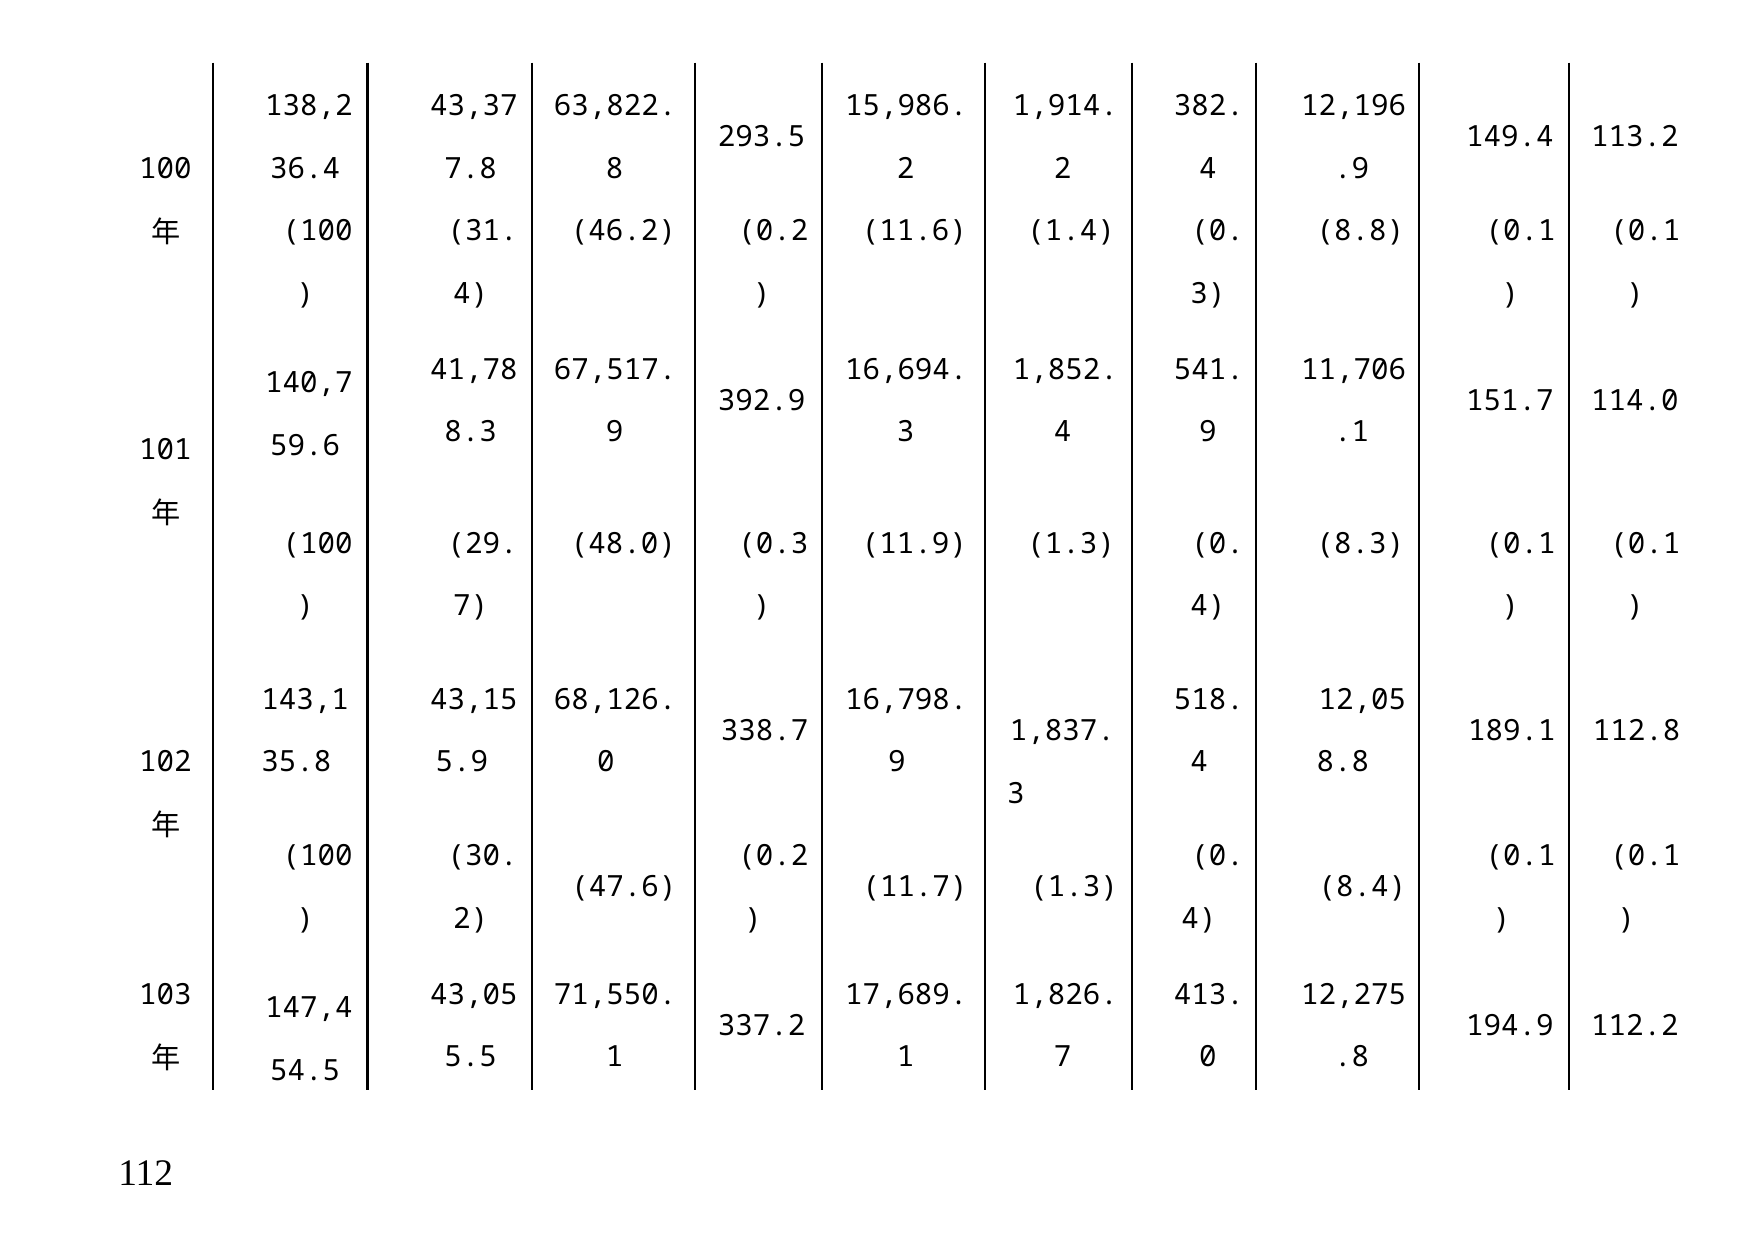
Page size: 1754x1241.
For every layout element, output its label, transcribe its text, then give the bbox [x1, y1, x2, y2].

table_cell 1,914.2 [986, 63, 1131, 188]
table_cell (0.2) [696, 813, 821, 938]
table_cell 16,694.3 [823, 313, 984, 465]
table_cell (47.6) [533, 813, 694, 938]
table_cell 113.2 [1570, 63, 1693, 188]
table_cell 43,377.8 [369, 63, 531, 188]
table_cell 112.8 [1570, 625, 1693, 813]
table_cell (11.9) [823, 465, 984, 625]
table_cell 68,126.0 [533, 625, 694, 813]
table_cell 149.4 [1420, 63, 1568, 188]
table_cell (30.2) [369, 813, 531, 938]
table_cell (31.4) [369, 188, 531, 313]
table_cell (100) [214, 188, 366, 313]
table_cell 17,689.1 [823, 938, 984, 1090]
table_cell 43,155.9 [369, 625, 531, 813]
table_cell (1.3) [986, 465, 1131, 625]
table_cell 413.0 [1133, 938, 1255, 1090]
table_cell (0.1) [1420, 813, 1568, 938]
table_cell (29.7) [369, 465, 531, 625]
table_cell (1.3) [986, 813, 1131, 938]
table_cell 41,788.3 [369, 313, 531, 465]
table_cell 140,759.6 [214, 313, 366, 465]
table_cell 293.5 [696, 63, 821, 188]
table_cell 63,822.8 [533, 63, 694, 188]
table_cell 518.4 [1133, 625, 1255, 813]
table_cell (1.4) [986, 188, 1131, 313]
table_cell 151.7 [1420, 313, 1568, 465]
table_cell 100年 [110, 63, 212, 313]
table_cell (0.1) [1420, 465, 1568, 625]
table_cell (11.6) [823, 188, 984, 313]
table_cell (48.0) [533, 465, 694, 625]
table_cell 143,135.8 [214, 625, 366, 813]
table_cell 102年 [110, 625, 212, 938]
table_cell 194.9 [1420, 938, 1568, 1090]
table_cell (11.7) [823, 813, 984, 938]
table_cell 101年 [110, 313, 212, 625]
table_cell 15,986.2 [823, 63, 984, 188]
table_cell (46.2) [533, 188, 694, 313]
table_cell 138,236.4 [214, 63, 366, 188]
table_cell (0.2) [696, 188, 821, 313]
table_cell (8.3) [1257, 465, 1418, 625]
table_cell (0.3) [1133, 188, 1255, 313]
table_cell 147,454.5 [214, 938, 366, 1090]
table_cell 1,826.7 [986, 938, 1131, 1090]
table_cell 103年 [110, 938, 212, 1090]
table_cell (8.8) [1257, 188, 1418, 313]
table_cell 12,196.9 [1257, 63, 1418, 188]
table_cell 71,550.1 [533, 938, 694, 1090]
table_cell 1,852.4 [986, 313, 1131, 465]
table_cell 67,517.9 [533, 313, 694, 465]
table_cell (100) [214, 465, 366, 625]
table_cell (0.4) [1133, 813, 1255, 938]
table_cell 189.1 [1420, 625, 1568, 813]
table_cell 338.7 [696, 625, 821, 813]
table_cell 12,275.8 [1257, 938, 1418, 1090]
table_cell 11,706.1 [1257, 313, 1418, 465]
table_cell (0.1) [1420, 188, 1568, 313]
table_cell (0.3) [696, 465, 821, 625]
table_cell 1,837.3 [986, 625, 1131, 813]
table_cell (8.4) [1257, 813, 1418, 938]
table_cell (0.1) [1570, 188, 1693, 313]
table_cell 16,798.9 [823, 625, 984, 813]
table_cell 382.4 [1133, 63, 1255, 188]
table_cell (0.1) [1570, 813, 1693, 938]
table_cell 392.9 [696, 313, 821, 465]
table_cell (100) [214, 813, 366, 938]
table_cell 112.2 [1570, 938, 1693, 1090]
table_cell 541.9 [1133, 313, 1255, 465]
table_cell (0.1) [1570, 465, 1693, 625]
table_cell 12,058.8 [1257, 625, 1418, 813]
table_cell 114.0 [1570, 313, 1693, 465]
table_cell 43,055.5 [369, 938, 531, 1090]
table_cell 337.2 [696, 938, 821, 1090]
table_cell (0.4) [1133, 465, 1255, 625]
